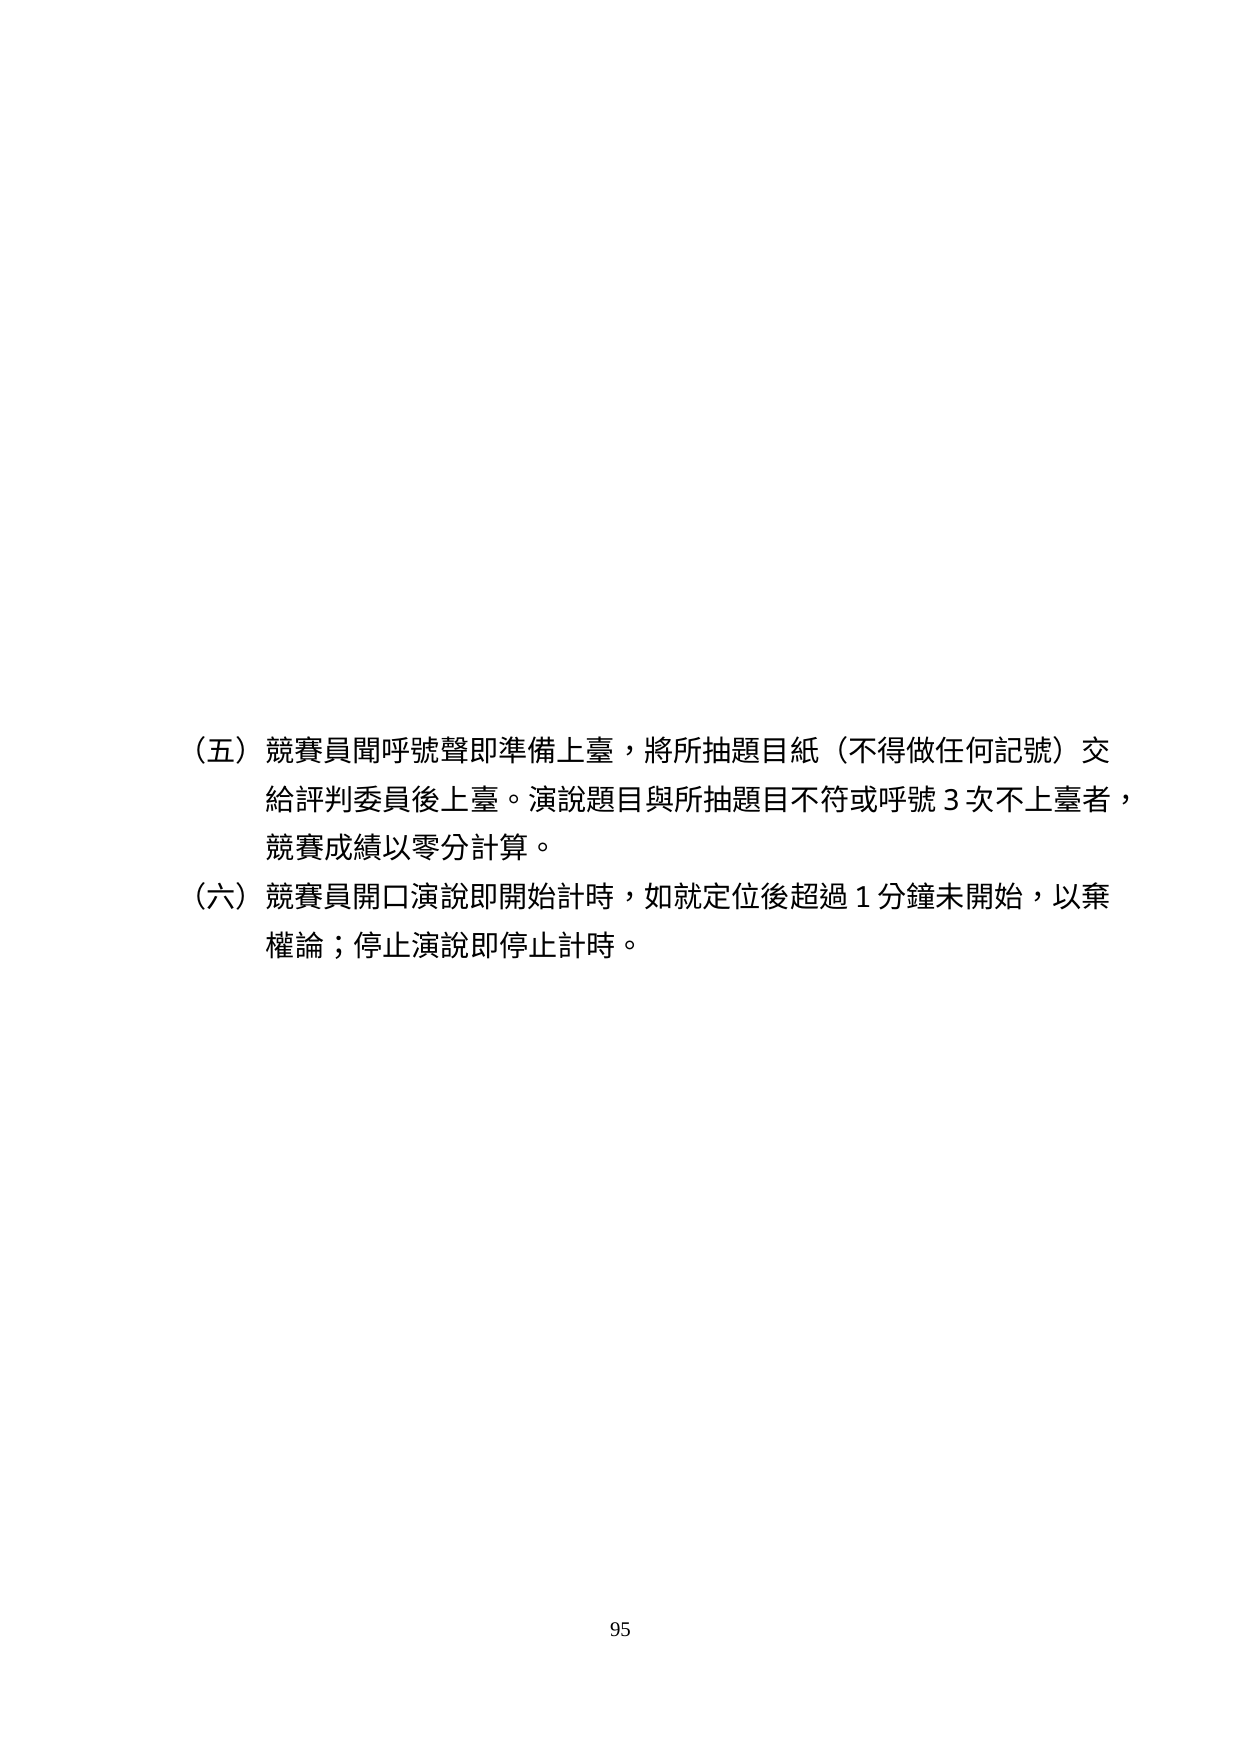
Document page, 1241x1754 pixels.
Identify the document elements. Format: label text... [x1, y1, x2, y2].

text （五）競賽員聞呼號聲即準備上臺，將所抽題目紙（不得做任何記號）交給評判委員後上臺。演說題目與所抽題目不符或呼號3次不上臺者，競賽成績以零分計算。 [177, 728, 1122, 867]
text （六）競賽員開口演說即開始計時，如就定位後超過1分鐘未開始，以棄權論；停止演說即停止計時。 [177, 874, 1122, 964]
